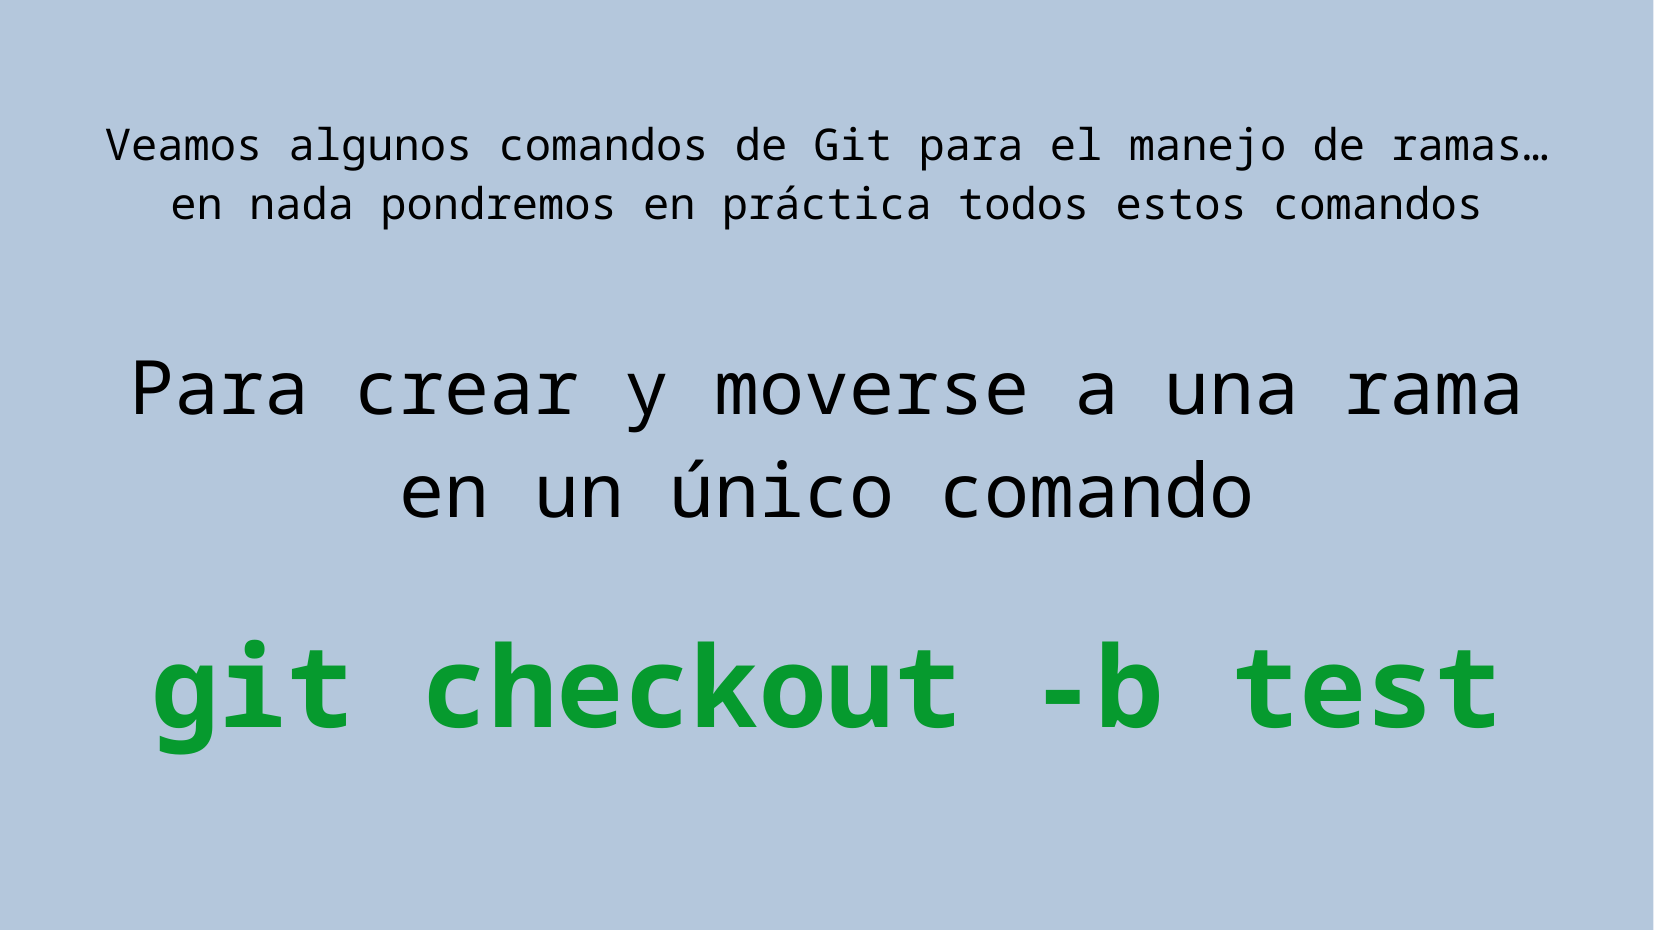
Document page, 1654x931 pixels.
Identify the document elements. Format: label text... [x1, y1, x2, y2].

subtitle Veamos algunos comandos de Git para el manejo de ramas… en nada pondremos en práctica todos estos comandos Para crear y moverse a una rama en un único comando git checkout -b test [82, 76, 1571, 797]
